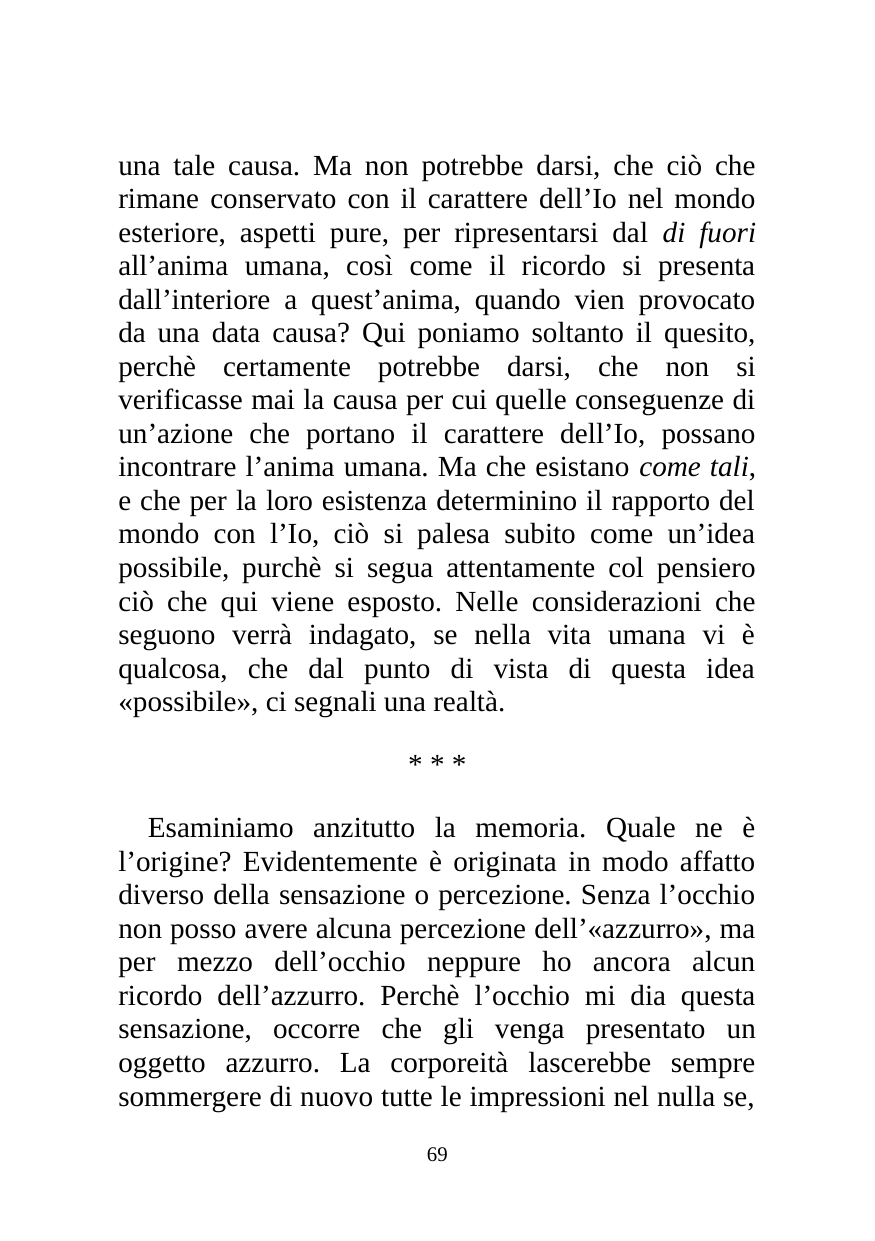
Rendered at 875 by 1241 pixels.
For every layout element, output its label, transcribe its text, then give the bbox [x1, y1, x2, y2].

text * * * [118, 747, 756, 781]
text una tale causa. Ma non potrebbe darsi, che ciò che rimane conservato con il carattere dell’Io nel mondo esteriore, aspetti pure, per ripresentarsi dal di fuori all’anima umana, così come il ricordo si presenta dall’interiore a quest’anima, quando vien provocato da una data causa? Qui poniamo soltanto il quesito, perchè certamente potrebbe darsi, che non si verificasse mai la causa per cui quelle conseguenze di un’azione che portano il carattere dell’Io, possano incontrare l’anima umana. Ma che esistano come tali, e che per la loro esistenza determinino il rapporto del mondo con l’Io, ciò si palesa subito come un’idea possibile, purchè si segua attentamente col pensiero ciò che qui viene esposto. Nelle considerazioni che seguono verrà indagato, se nella vita umana vi è qualcosa, che dal punto di vista di questa idea «possibile», ci segnali una realtà. [118, 148, 756, 718]
text Esaminiamo anzitutto la memoria. Quale ne è l’origine? Evidentemente è originata in modo affatto diverso della sensazione o percezione. Senza l’occhio non posso avere alcuna percezione dell’«azzurro», ma per mezzo dell’occhio neppure ho ancora alcun ricordo dell’azzurro. Perchè l’occhio mi dia questa sensazione, occorre che gli venga presentato un oggetto azzurro. La corporeità lascerebbe sempre sommergere di nuovo tutte le impressioni nel nulla se, [118, 810, 756, 1112]
